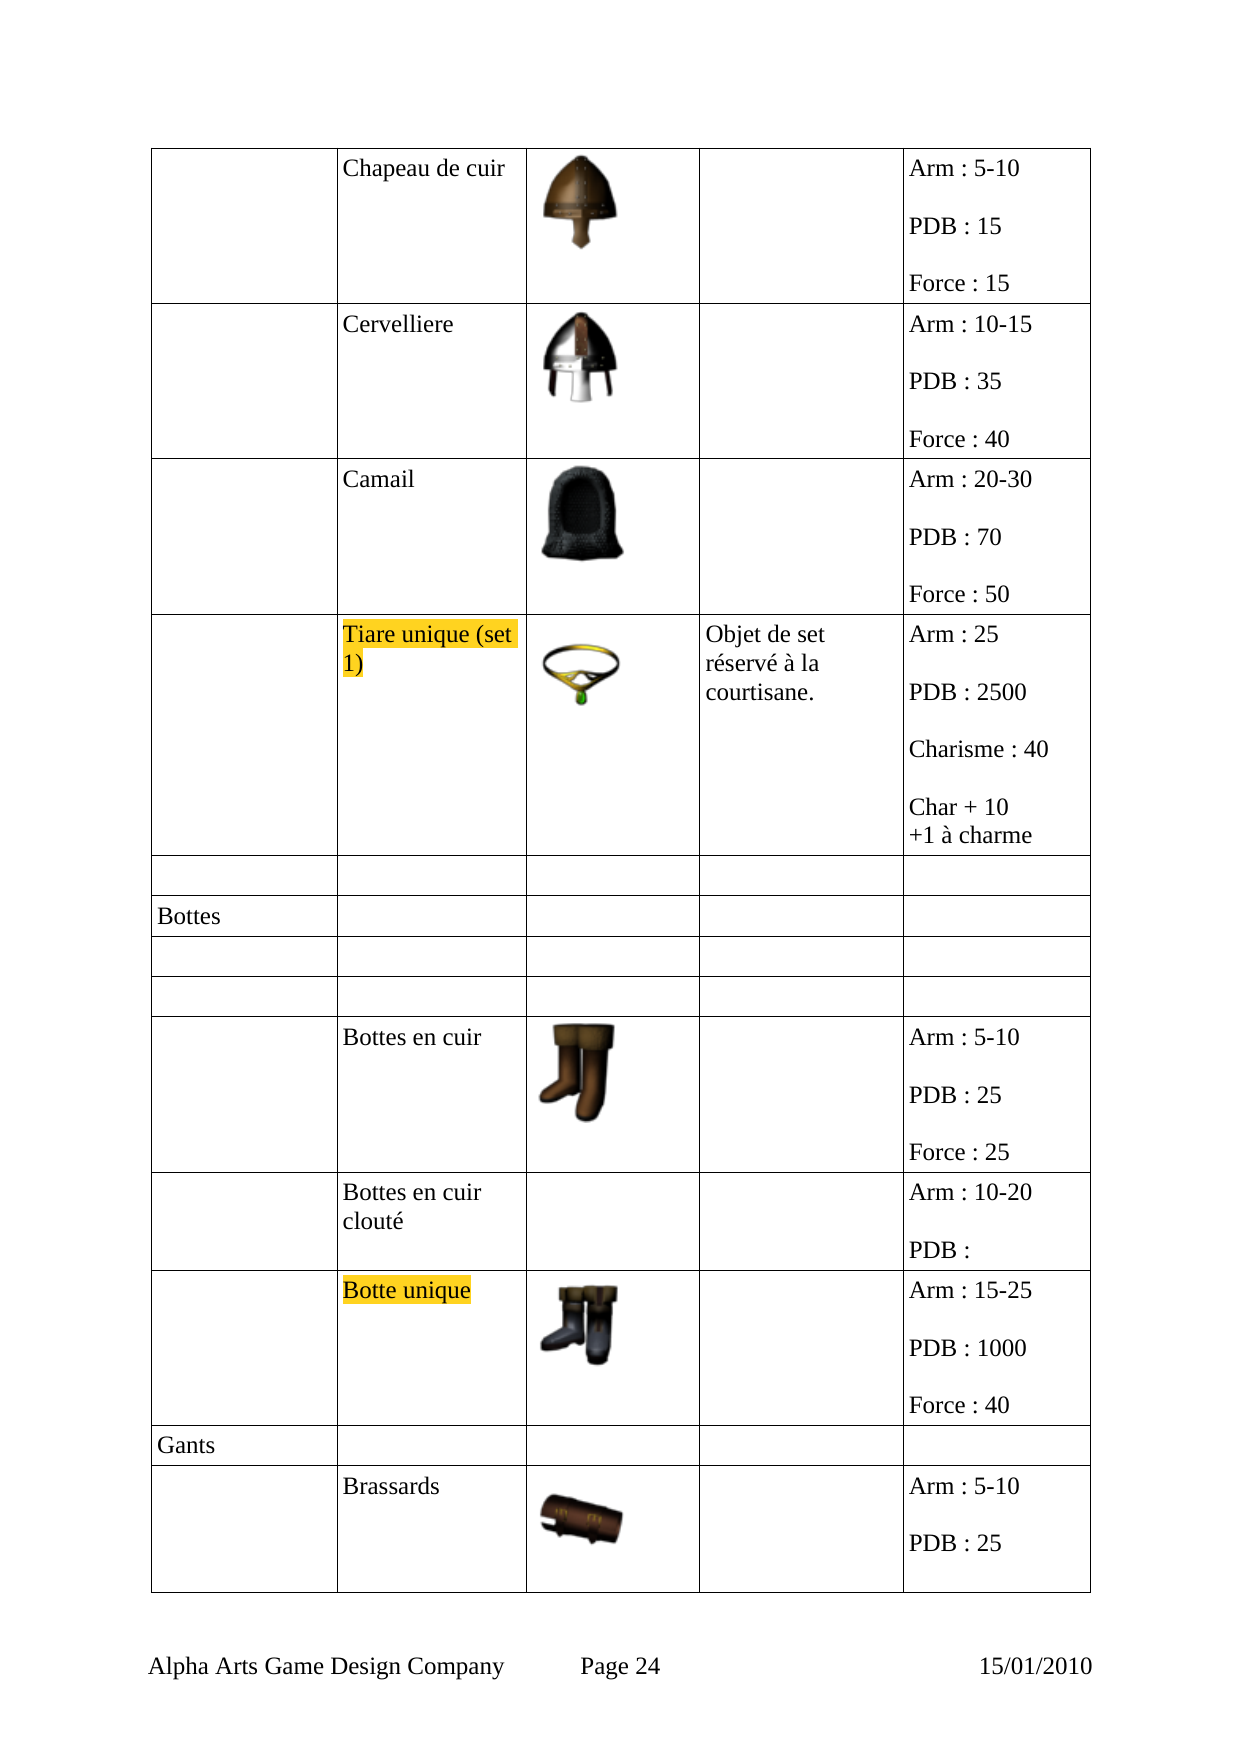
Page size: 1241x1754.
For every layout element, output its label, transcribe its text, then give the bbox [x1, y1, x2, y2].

table_cell [700, 304, 903, 458]
table_cell [700, 1017, 903, 1172]
table_cell [700, 856, 903, 895]
table_cell Bottes en cuir [338, 1017, 526, 1172]
table_cell Arm : 5-10 PDB : 25 Force : 25 [904, 1017, 1090, 1172]
table_cell Arm : 5-10 PDB : 25 [904, 1466, 1090, 1592]
table_cell [527, 1426, 699, 1465]
table_cell [527, 615, 699, 855]
picture [531, 1275, 632, 1376]
picture [531, 619, 632, 720]
table_cell [527, 1173, 699, 1269]
table_cell Bottes [152, 896, 337, 936]
table_cell [904, 1426, 1090, 1465]
table_cell [338, 937, 526, 976]
table_cell [700, 1466, 903, 1592]
table_cell [700, 896, 903, 936]
table_cell [152, 856, 337, 895]
table_cell Camail [338, 459, 526, 613]
table_cell [152, 937, 337, 976]
table_cell [700, 1173, 903, 1269]
table_cell [527, 977, 699, 1016]
table_cell [152, 459, 337, 613]
table_cell Tiare unique (set 1) [338, 615, 526, 855]
table_cell Bottes en cuir clouté [338, 1173, 526, 1269]
table_cell [527, 856, 699, 895]
table_cell Gants [152, 1426, 337, 1465]
table_cell [338, 977, 526, 1016]
table_cell Botte unique [338, 1271, 526, 1425]
table_cell [700, 149, 903, 303]
table_cell Arm : 25 PDB : 2500 Charisme : 40 Char + 10 +1 à charme [904, 615, 1090, 855]
table_cell Arm : 10-20 PDB : [904, 1173, 1090, 1269]
picture [531, 308, 632, 409]
table_cell [152, 149, 337, 303]
table_cell [700, 937, 903, 976]
table_cell [527, 1466, 699, 1592]
table_cell [700, 1426, 903, 1465]
table_cell [152, 615, 337, 855]
picture [531, 153, 632, 254]
table_cell [700, 1271, 903, 1425]
table_cell [527, 937, 699, 976]
table_cell [527, 304, 699, 458]
table_cell [700, 459, 903, 613]
table_cell [152, 304, 337, 458]
table_cell [904, 977, 1090, 1016]
table_cell Brassards [338, 1466, 526, 1592]
table_cell [527, 459, 699, 613]
picture [531, 464, 632, 564]
table_cell [152, 1466, 337, 1592]
table_cell [152, 1173, 337, 1269]
picture [531, 1471, 632, 1571]
table_cell [904, 856, 1090, 895]
table_cell [338, 1426, 526, 1465]
table_cell Chapeau de cuir [338, 149, 526, 303]
table_cell [700, 977, 903, 1016]
table_cell [904, 937, 1090, 976]
table_cell [152, 1017, 337, 1172]
table_cell [152, 1271, 337, 1425]
table_cell Arm : 20-30 PDB : 70 Force : 50 [904, 459, 1090, 613]
table_cell [904, 896, 1090, 936]
table_cell [527, 149, 699, 303]
table_cell Arm : 5-10 PDB : 15 Force : 15 [904, 149, 1090, 303]
table_cell Cervelliere [338, 304, 526, 458]
table_cell [152, 977, 337, 1016]
table_cell [527, 896, 699, 936]
table_cell Arm : 15-25 PDB : 1000 Force : 40 [904, 1271, 1090, 1425]
table_cell [527, 1271, 699, 1425]
table_cell [338, 856, 526, 895]
table_cell [338, 896, 526, 936]
table_cell Arm : 10-15 PDB : 35 Force : 40 [904, 304, 1090, 458]
table_cell [527, 1017, 699, 1172]
table_cell Objet de set réservé à la courtisane. [700, 615, 903, 855]
picture [531, 1022, 632, 1123]
